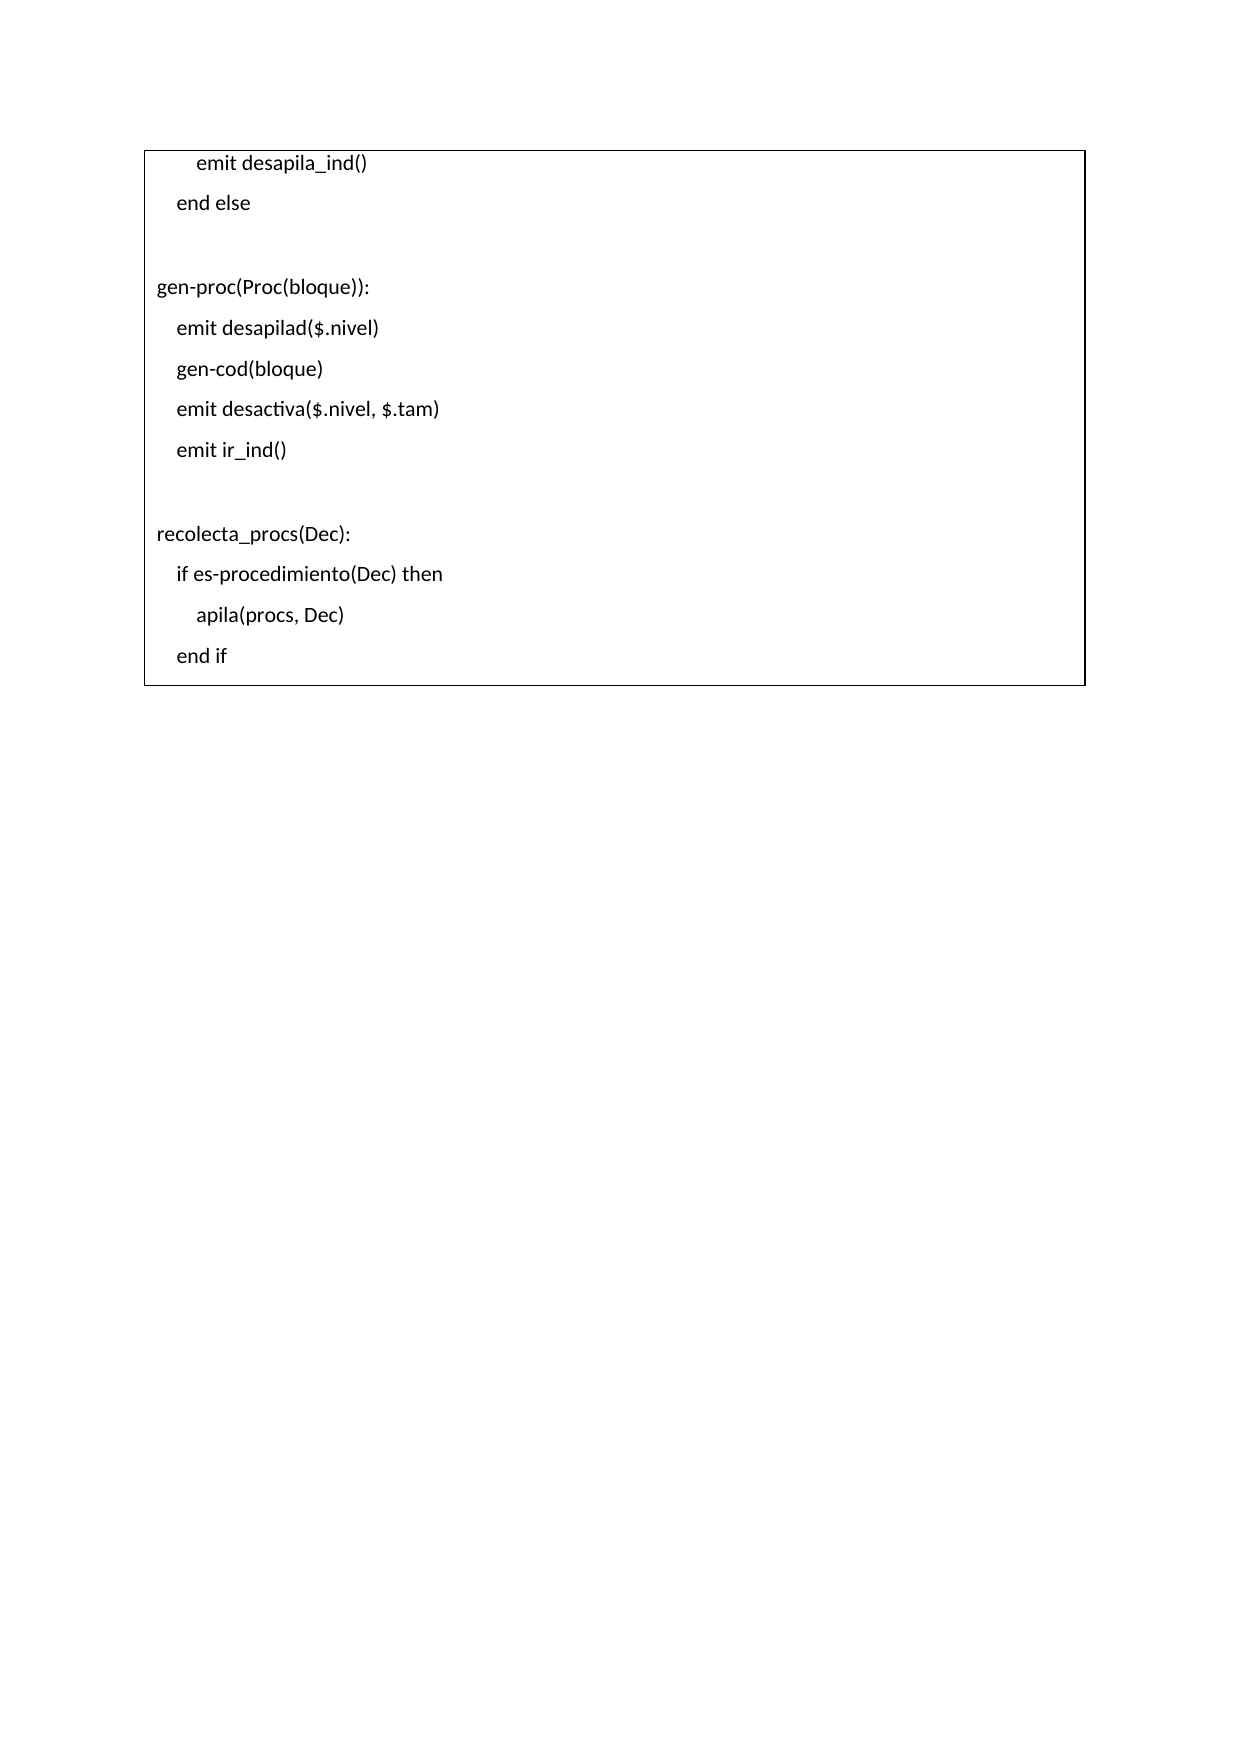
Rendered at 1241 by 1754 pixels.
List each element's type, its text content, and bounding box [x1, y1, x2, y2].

table_header emit desapila_ind() end else gen-proc(Proc(bloque)): emit desapilad($.nivel) gen-cod(bloque) emit desactiva($.nivel, $.tam) emit ir_ind() recolecta_procs(Dec): if es-procedimiento(Dec) then apila(procs, Dec) end if [145, 151, 1084, 684]
